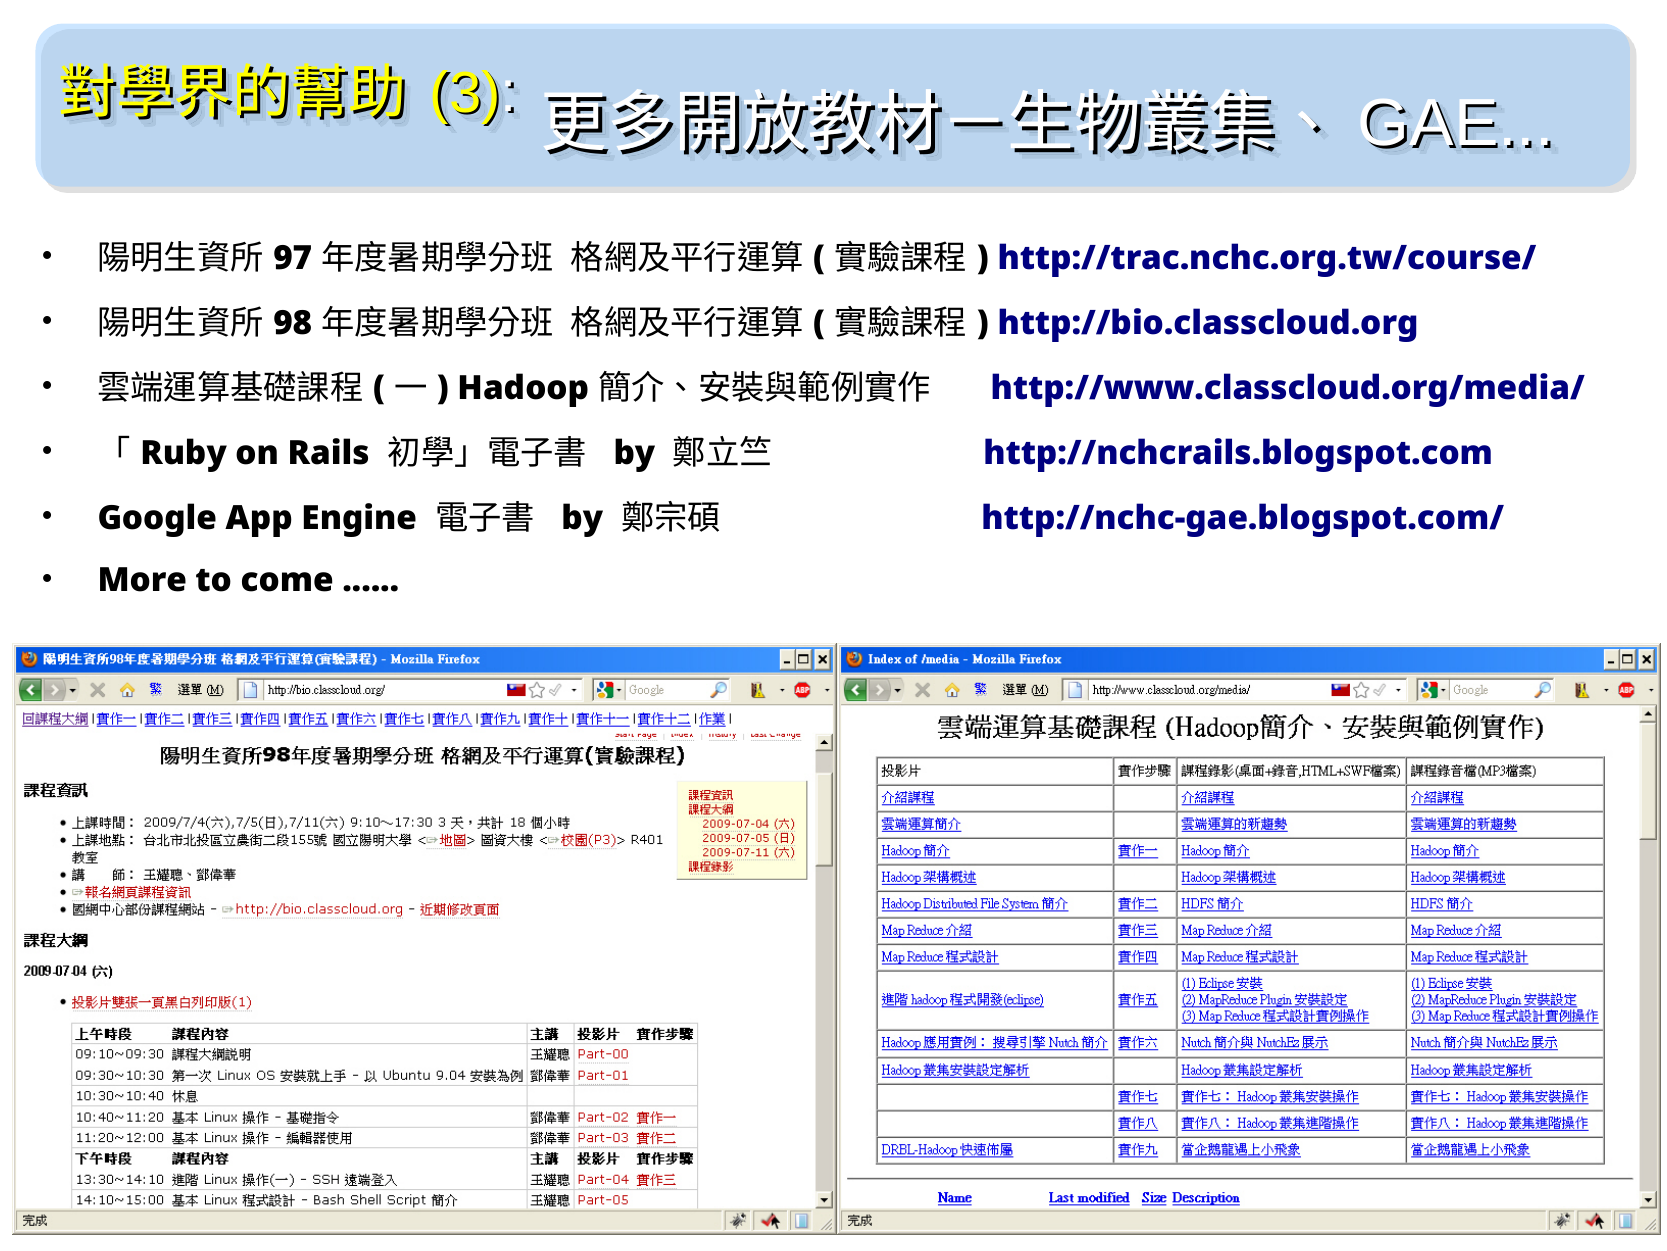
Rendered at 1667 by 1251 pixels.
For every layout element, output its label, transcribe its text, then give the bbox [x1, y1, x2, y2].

list 陽明生資所97年度暑期學分班 格網及平行運算(實驗課程) http://trac.nchc.org.tw/course/ 陽明生資所98年度暑期學分班 格網及平行運算(實驗課程) http://bio.classcloud.org 雲端運算基礎課程(一) Hadoop簡介、安裝與範例實作 http://www.classcloud.org/media/ 「Ruby on Rails 初學」電子書 by 鄭立竺 http://nchcrails.blogspot.com Google App Engine 電子書 by 鄭宗碩 http://nchc-gae.blogspot.com/ More to come ...... [41, 231, 1625, 596]
picture [12, 643, 1661, 1235]
text_box 對學界的幫助(3):更多開放教材－生物叢集、GAE... [35, 23, 1630, 187]
